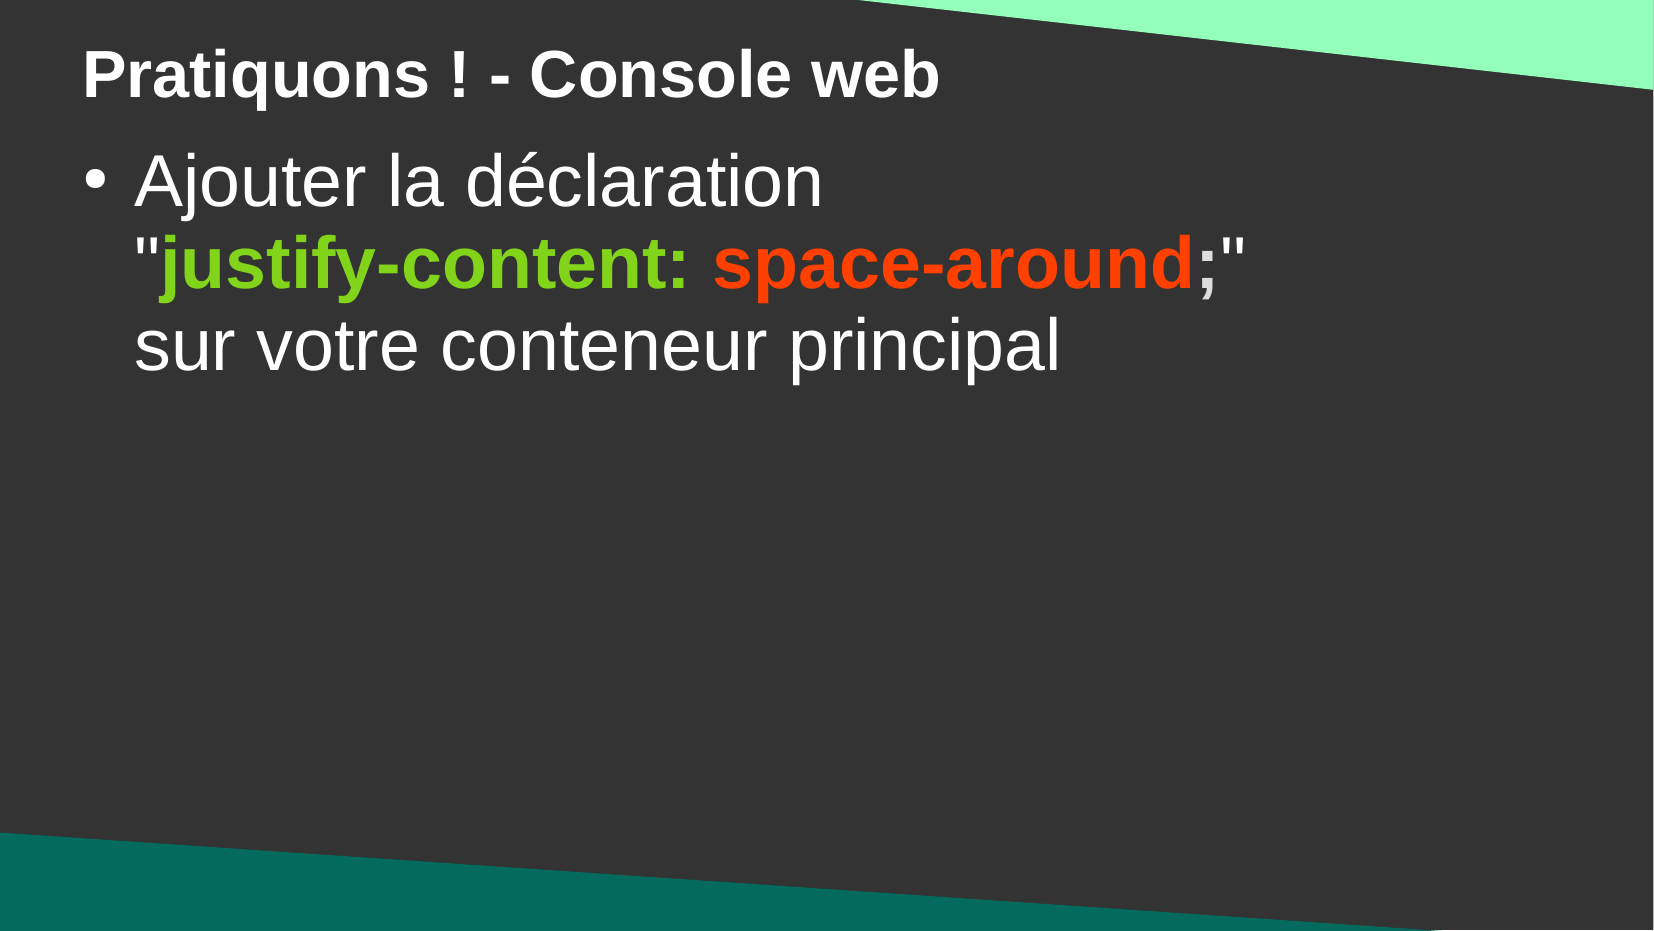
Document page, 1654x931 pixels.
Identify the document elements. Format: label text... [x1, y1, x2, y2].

title Pratiquons ! - Console web [82, 37, 1630, 112]
list Ajouter la déclaration "justify-content: space-around;" sur votre conteneur principal [64, 140, 1619, 389]
text_box [858, 0, 1654, 90]
